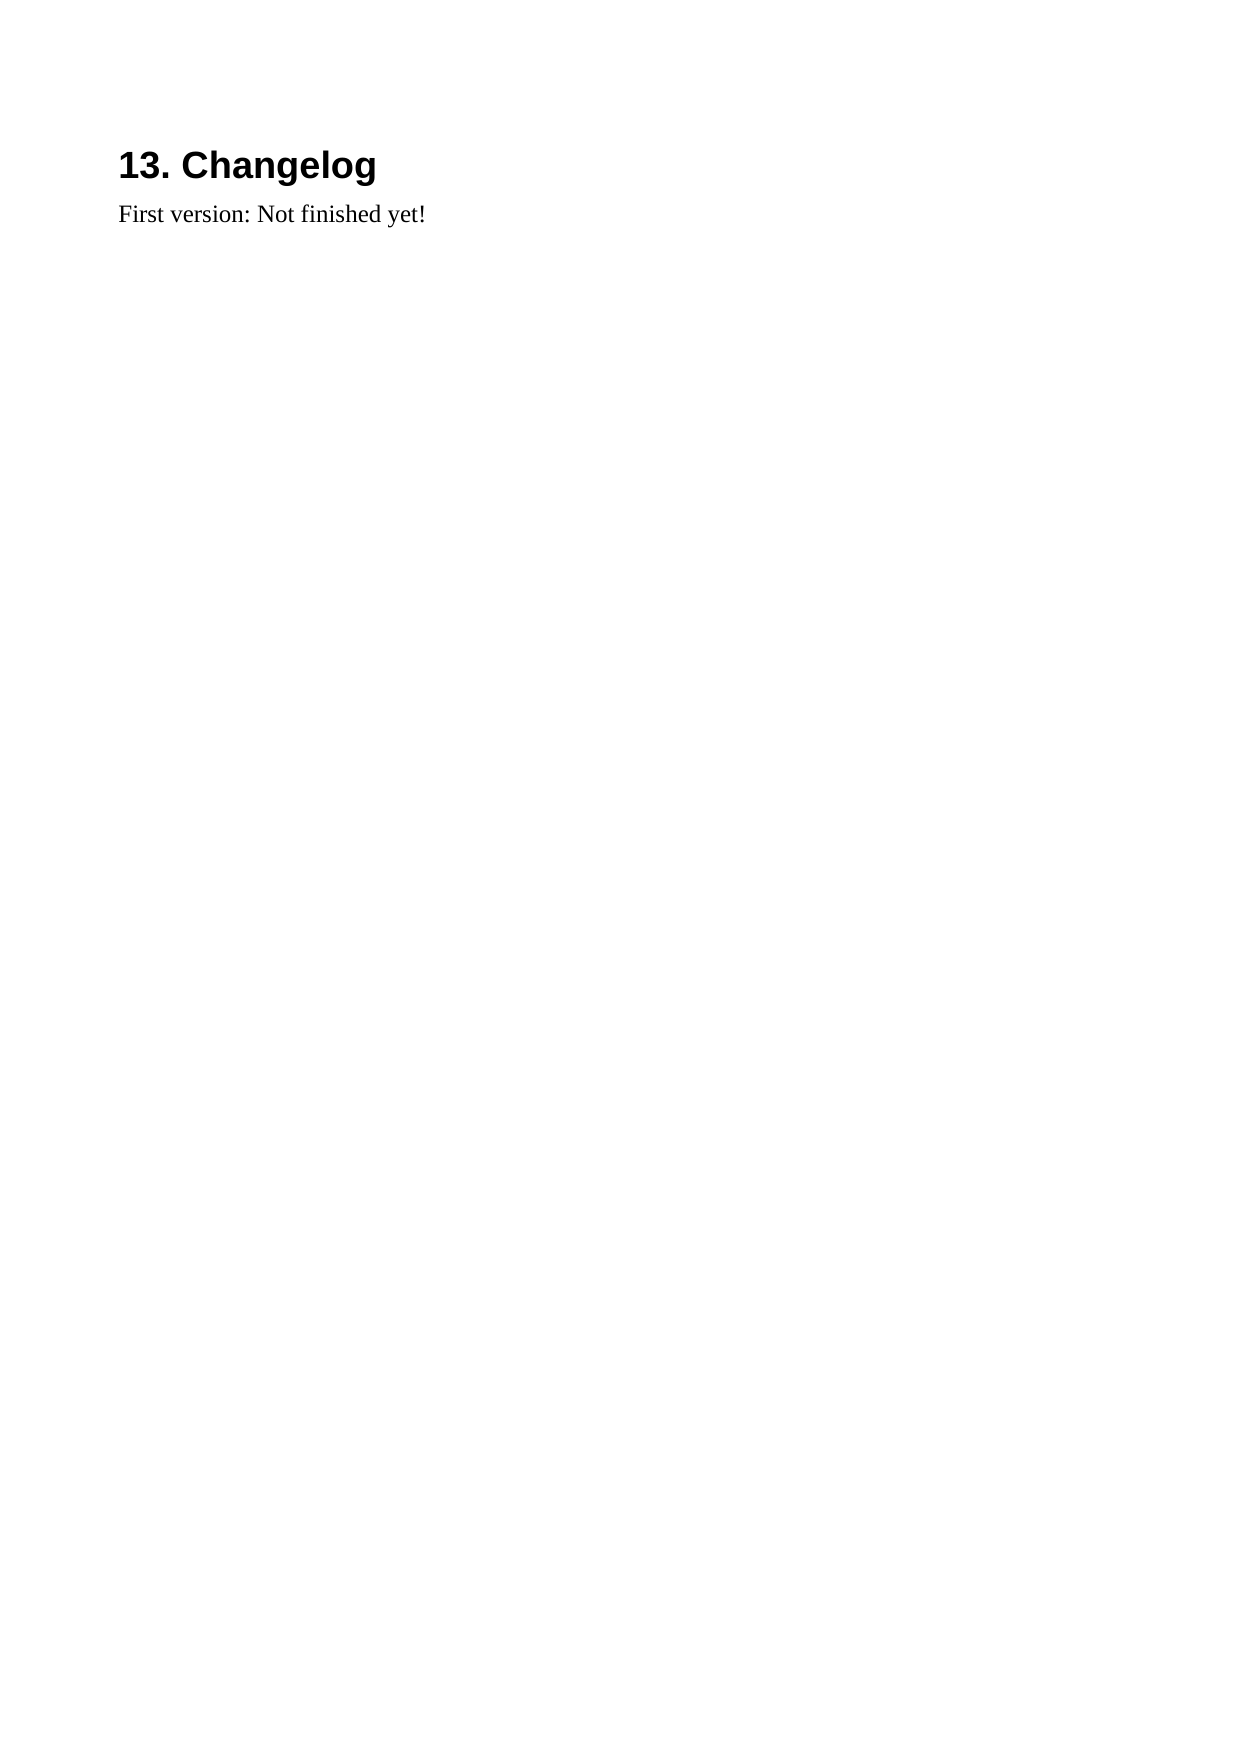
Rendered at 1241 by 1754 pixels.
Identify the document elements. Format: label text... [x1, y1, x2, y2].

subtitle 13. Changelog [118, 143, 1122, 187]
text First version: Not finished yet! [118, 199, 1122, 228]
